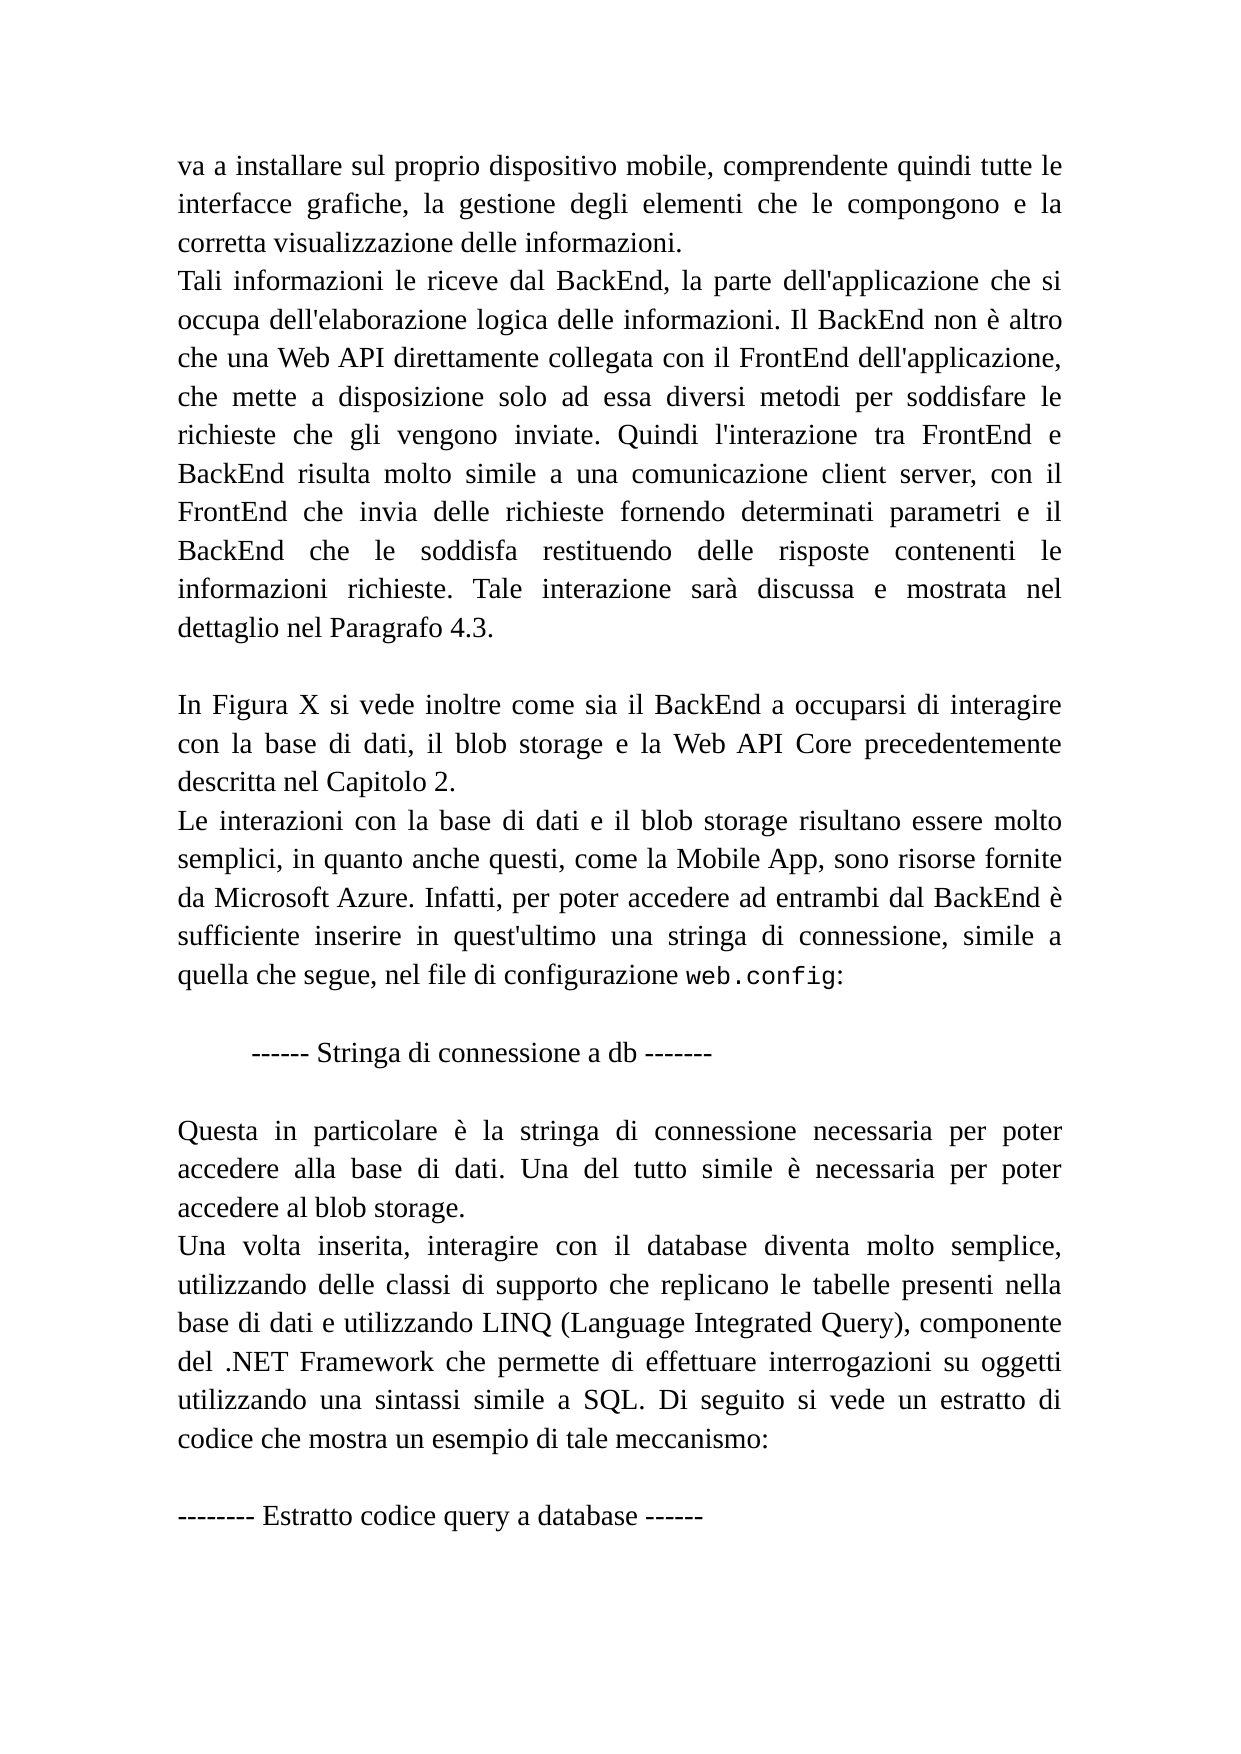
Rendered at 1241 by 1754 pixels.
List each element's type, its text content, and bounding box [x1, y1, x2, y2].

text -------- Estratto codice query a database ------ [177, 1498, 1063, 1532]
text In Figura X si vede inoltre come sia il BackEnd a occuparsi di interagire con la base di dati, il blob storage e la Web API Core precedentemente descritta nel Capitolo 2. [177, 687, 1063, 798]
text Una volta inserita, interagire con il database diventa molto semplice, utilizzando delle classi di supporto che replicano le tabelle presenti nella base di dati e utilizzando LINQ (Language Integrated Query), componente del .NET Framework che permette di effettuare interrogazioni su oggetti utilizzando una sintassi simile a SQL. Di seguito si vede un estratto di codice che mostra un esempio di tale meccanismo: [177, 1228, 1063, 1454]
text va a installare sul proprio dispositivo mobile, comprendente quindi tutte le interfacce grafiche, la gestione degli elementi che le compongono e la corretta visualizzazione delle informazioni. [177, 148, 1063, 258]
text ------ Stringa di connessione a db ------- [177, 1036, 1063, 1069]
text Questa in particolare è la stringa di connessione necessaria per poter accedere alla base di dati. Una del tutto simile è necessaria per poter accedere al blob storage. [177, 1113, 1063, 1223]
text Tali informazioni le riceve dal BackEnd, la parte dell'applicazione che si occupa dell'elaborazione logica delle informazioni. Il BackEnd non è altro che una Web API direttamente collegata con il FrontEnd dell'applicazione, che mette a disposizione solo ad essa diversi metodi per soddisfare le richieste che gli vengono inviate. Quindi l'interazione tra FrontEnd e BackEnd risulta molto simile a una comunicazione client server, con il FrontEnd che invia delle richieste fornendo determinati parametri e il BackEnd che le soddisfa restituendo delle risposte contenenti le informazioni richieste. Tale interazione sarà discussa e mostrata nel dettaglio nel Paragrafo 4.3. [177, 263, 1063, 644]
text Le interazioni con la base di dati e il blob storage risultano essere molto semplici, in quanto anche questi, come la Mobile App, sono risorse fornite da Microsoft Azure. Infatti, per poter accedere ad entrambi dal BackEnd è sufficiente inserire in quest'ultimo una stringa di connessione, simile a quella che segue, nel file di configurazione web.config: [177, 803, 1063, 992]
